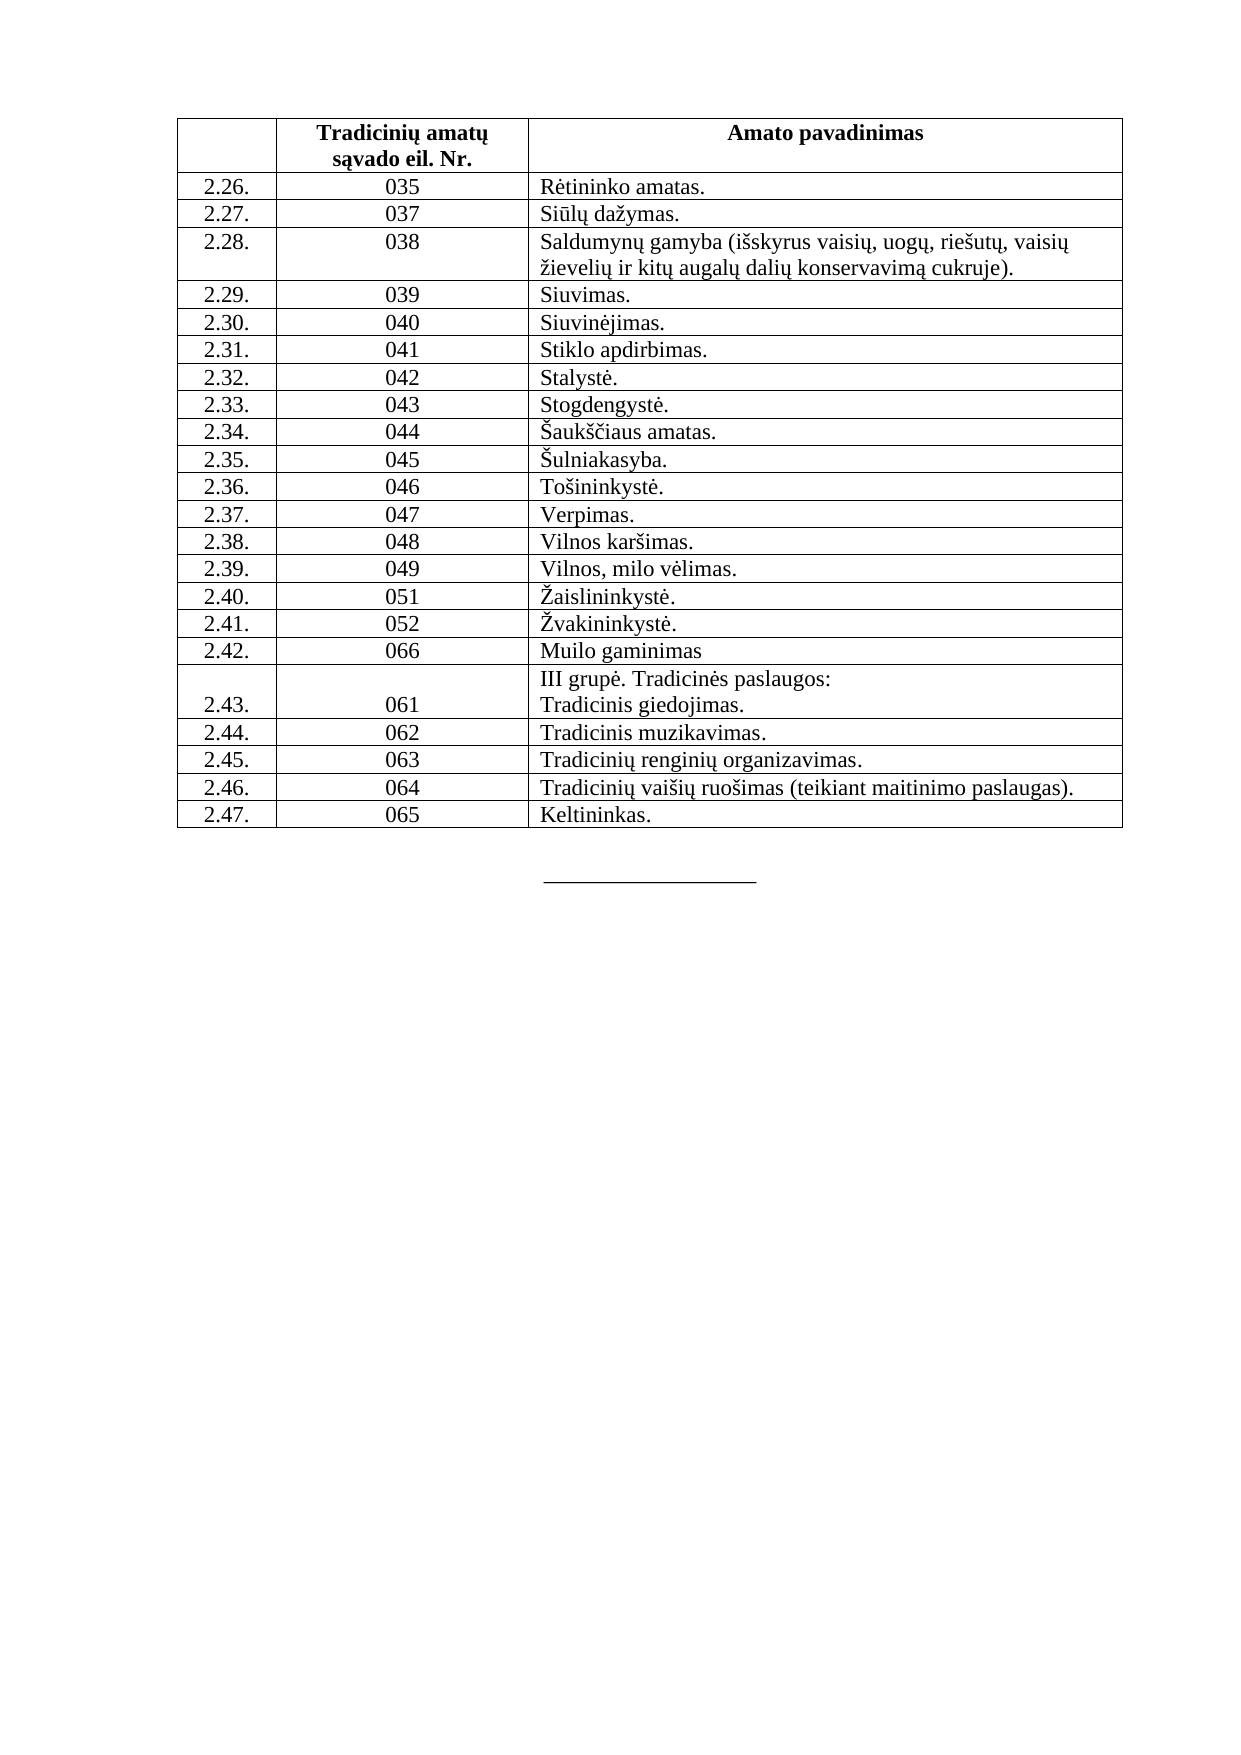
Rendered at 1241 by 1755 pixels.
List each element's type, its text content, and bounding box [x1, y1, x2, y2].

table_cell Tradicinis giedojimas. [529, 691, 1122, 718]
table_cell 037 [277, 200, 528, 227]
table_cell 040 [277, 309, 528, 335]
table_cell 2.30. [178, 309, 276, 335]
text _________________ [177, 857, 1122, 886]
table_cell 044 [277, 419, 528, 445]
table_cell Žaislininkystė. [529, 583, 1122, 609]
table_cell 2.47. [178, 801, 276, 827]
table_cell 063 [277, 746, 528, 772]
table_cell 047 [277, 501, 528, 527]
table_cell 2.41. [178, 610, 276, 637]
table_cell 2.36. [178, 473, 276, 499]
table_cell Žvakininkystė. [529, 610, 1122, 637]
table_cell 2.38. [178, 528, 276, 554]
table_cell 046 [277, 473, 528, 499]
table_header Amato pavadinimas [529, 119, 1122, 172]
table_cell 041 [277, 336, 528, 363]
table_header Tradicinių amatų sąvado eil. Nr. [277, 119, 528, 172]
table_cell 065 [277, 801, 528, 827]
table_cell Šaukščiaus amatas. [529, 419, 1122, 445]
table_cell 2.28. [178, 228, 276, 280]
table_cell Keltininkas. [529, 801, 1122, 827]
table_cell 062 [277, 719, 528, 745]
table_cell 035 [277, 173, 528, 199]
table_cell 2.45. [178, 746, 276, 772]
table_cell 042 [277, 364, 528, 390]
table_cell 2.31. [178, 336, 276, 363]
table_cell Šulniakasyba. [529, 446, 1122, 472]
table_cell 2.44. [178, 719, 276, 745]
table_cell 2.43. [178, 691, 276, 718]
table_cell 038 [277, 228, 528, 280]
table_cell Stalystė. [529, 364, 1122, 390]
table_cell Tradicinių renginių organizavimas. [529, 746, 1122, 772]
table_cell 2.35. [178, 446, 276, 472]
table_cell 2.40. [178, 583, 276, 609]
table_cell 2.29. [178, 281, 276, 308]
table_cell 049 [277, 555, 528, 582]
table_cell 2.27. [178, 200, 276, 227]
table_cell 2.26. [178, 173, 276, 199]
table_cell 066 [277, 638, 528, 664]
table_cell 2.39. [178, 555, 276, 582]
table_cell Saldumynų gamyba (išskyrus vaisių, uogų, riešutų, vaisių žievelių ir kitų augalų dalių konservavimą cukruje). [529, 228, 1122, 280]
table_cell Siūlų dažymas. [529, 200, 1122, 227]
table_cell 2.34. [178, 419, 276, 445]
table_cell 048 [277, 528, 528, 554]
table_cell Vilnos karšimas. [529, 528, 1122, 554]
table_cell 039 [277, 281, 528, 308]
table_cell Muilo gaminimas [529, 638, 1122, 664]
table_cell 043 [277, 391, 528, 417]
table_cell 2.33. [178, 391, 276, 417]
table_header [178, 119, 276, 172]
table_cell [277, 665, 528, 691]
table_cell 045 [277, 446, 528, 472]
table_cell III grupė. Tradicinės paslaugos: [529, 665, 1122, 691]
table_cell Siuvinėjimas. [529, 309, 1122, 335]
table_cell Tradicinis muzikavimas. [529, 719, 1122, 745]
table_cell 2.32. [178, 364, 276, 390]
table_cell Tošininkystė. [529, 473, 1122, 499]
table_cell 064 [277, 774, 528, 800]
table_cell Stiklo apdirbimas. [529, 336, 1122, 363]
table_cell Stogdengystė. [529, 391, 1122, 417]
table_cell 2.42. [178, 638, 276, 664]
table_cell 2.46. [178, 774, 276, 800]
table_cell Siuvimas. [529, 281, 1122, 308]
table_cell Verpimas. [529, 501, 1122, 527]
table_cell 052 [277, 610, 528, 637]
table_cell [178, 665, 276, 691]
table_cell 051 [277, 583, 528, 609]
table_cell Tradicinių vaišių ruošimas (teikiant maitinimo paslaugas). [529, 774, 1122, 800]
table_cell 2.37. [178, 501, 276, 527]
table_cell Rėtininko amatas. [529, 173, 1122, 199]
table_cell 061 [277, 691, 528, 718]
table_cell Vilnos, milo vėlimas. [529, 555, 1122, 582]
